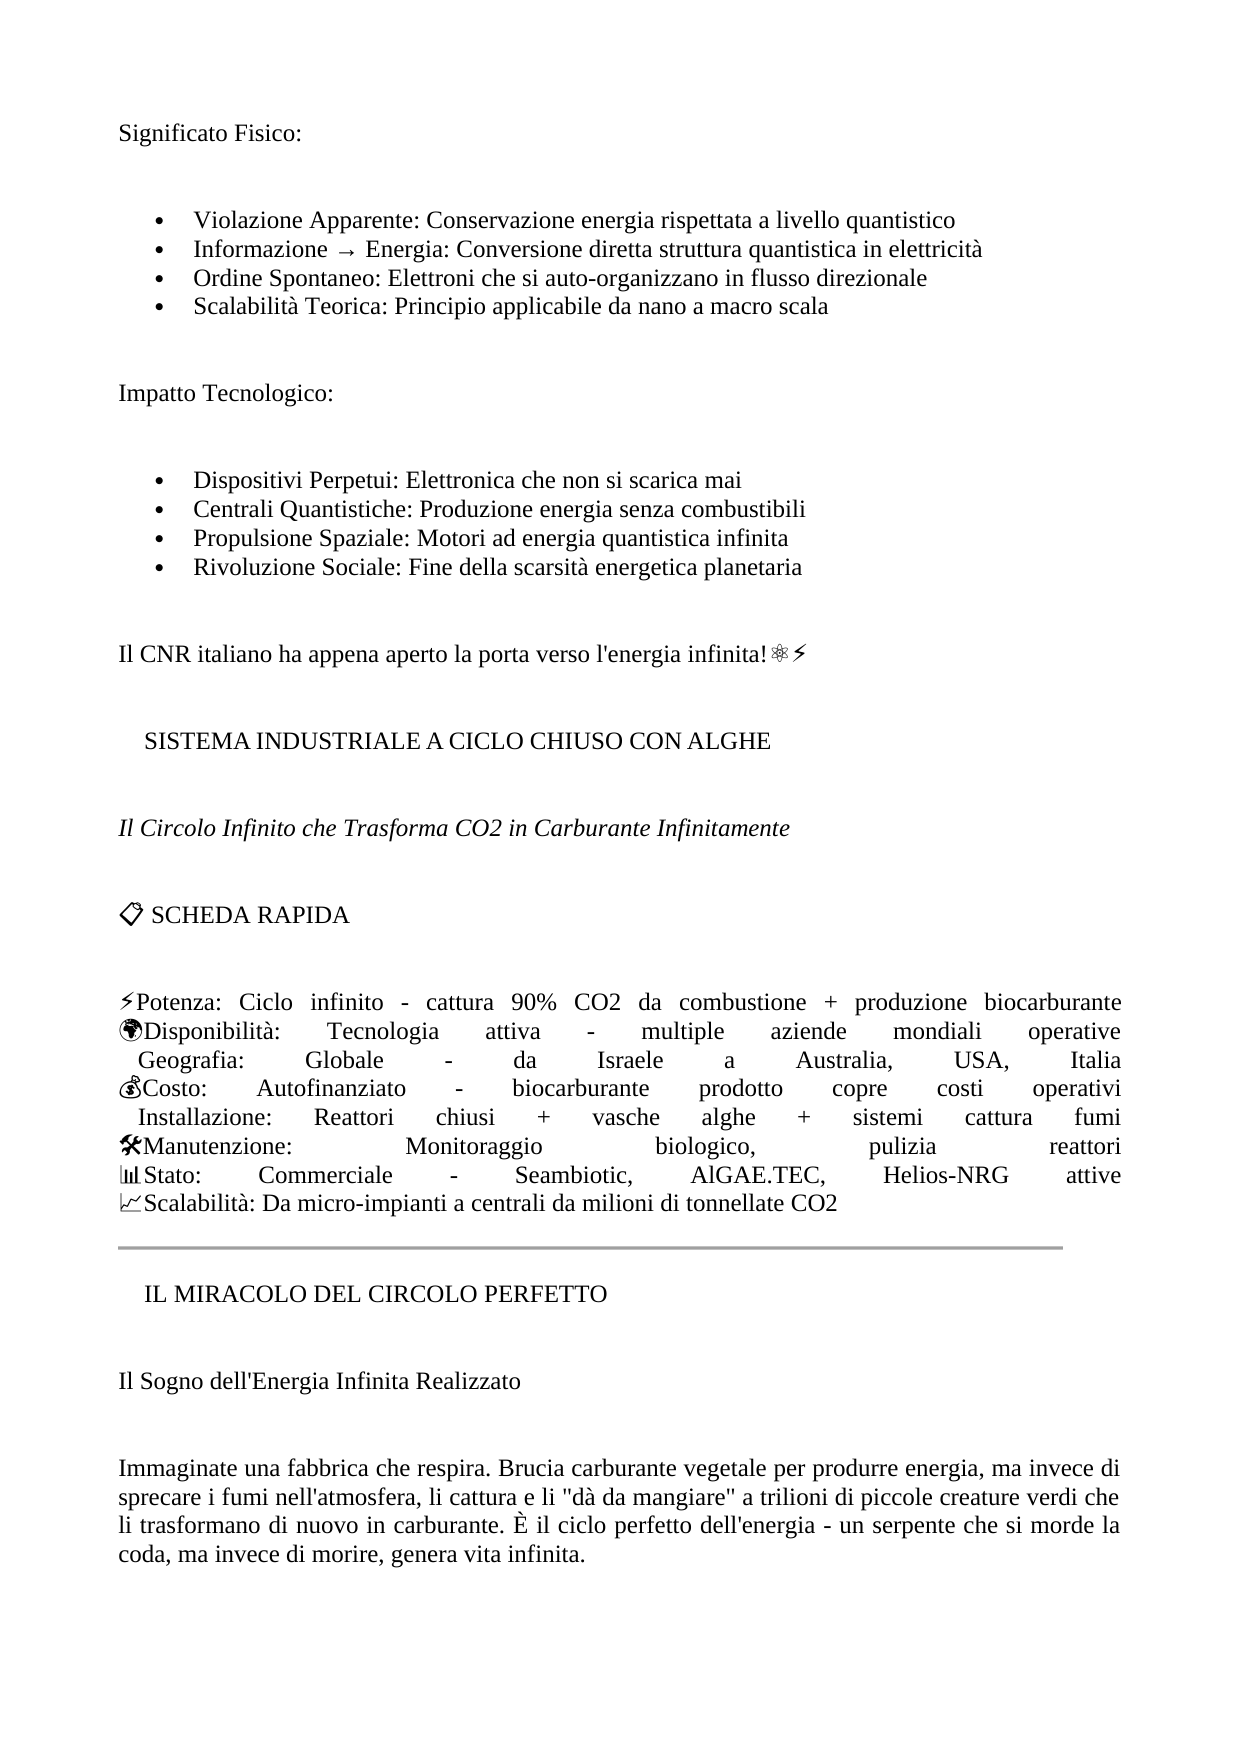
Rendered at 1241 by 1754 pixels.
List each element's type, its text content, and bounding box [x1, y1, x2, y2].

subtitle 📋 SCHEDA RAPIDA [118, 900, 1122, 929]
text Il Circolo Infinito che Trasforma CO2 in Carburante Infinitamente [118, 813, 1122, 842]
list Rivoluzione Sociale: Fine della scarsità energetica planetaria [156, 552, 1122, 581]
list Centrali Quantistiche: Produzione energia senza combustibili [156, 494, 1122, 523]
text Immaginate una fabbrica che respira. Brucia carburante vegetale per produrre energia, ma invece di sprecare i fumi nell'atmosfera, li cattura e li "dà da mangiare" a trilioni di piccole creature verdi che li trasformano di nuovo in carburante. È il ciclo perfetto dell'energia - un serpente che si morde la coda, ma invece di morire, genera vita infinita. [118, 1453, 1122, 1568]
list Ordine Spontaneo: Elettroni che si auto-organizzano in flusso direzionale [156, 263, 1122, 291]
list Informazione → Energia: Conversione diretta struttura quantistica in elettricità [156, 234, 1122, 263]
subtitle Significato Fisico: [118, 118, 1122, 147]
list Propulsione Spaziale: Motori ad energia quantistica infinita [156, 523, 1122, 552]
subtitle 📖 IL MIRACOLO DEL CIRCOLO PERFETTO [118, 1279, 1122, 1308]
text ⚡Potenza: Ciclo infinito - cattura 90% CO2 da combustione + produzione biocarburante 🌍Disponibilità: Tecnologia attiva - multiple aziende mondiali operative 📍Geografia: Globale - da Israele a Australia, USA, Italia 💰Costo: Autofinanziato - biocarburante prodotto copre costi operativi 🔧Installazione: Reattori chiusi + vasche alghe + sistemi cattura fumi 🛠️Manutenzione: Monitoraggio biologico, pulizia reattori 📊Stato: Commerciale - Seambiotic, AlGAE.TEC, Helios-NRG attive 📈Scalabilità: Da micro-impianti a centrali da milioni di tonnellate CO2 [118, 987, 1122, 1217]
list Scalabilità Teorica: Principio applicabile da nano a macro scala [156, 291, 1122, 320]
list Violazione Apparente: Conservazione energia rispettata a livello quantistico [156, 205, 1122, 234]
subtitle 🌱 SISTEMA INDUSTRIALE A CICLO CHIUSO CON ALGHE [118, 726, 1122, 755]
list Dispositivi Perpetui: Elettronica che non si scarica mai [156, 466, 1122, 494]
subtitle Il Sogno dell'Energia Infinita Realizzato [118, 1366, 1122, 1395]
subtitle Impatto Tecnologico: [118, 378, 1122, 407]
text Il CNR italiano ha appena aperto la porta verso l'energia infinita!⚛️🇮🇹⚡ [118, 639, 1122, 668]
